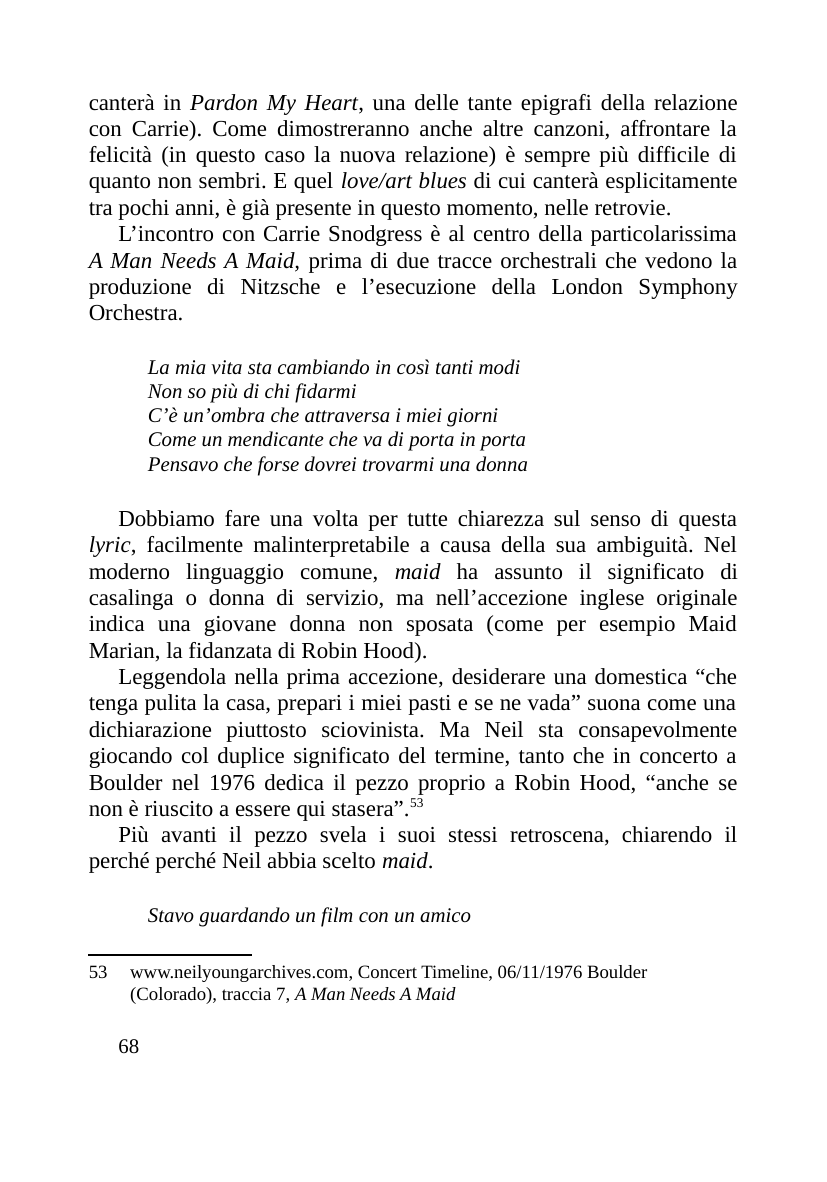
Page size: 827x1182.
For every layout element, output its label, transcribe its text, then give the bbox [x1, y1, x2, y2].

text Più avanti il pezzo svela i suoi stessi retroscena, chiarendo il perché perché Neil abbia scelto maid. [88, 821, 738, 874]
text Non so più di chi fidarmi [88, 379, 738, 403]
text www.neilyoungarchives.com, Concert Timeline, 06/11/1976 Boulder (Colorado), traccia 7, A Man Needs A Maid [88, 961, 738, 1004]
text Leggendola nella prima accezione, desiderare una domestica “che tenga pulita la casa, prepari i miei pasti e se ne vada” suona come una dichiarazione piuttosto sciovinista. Ma Neil sta consapevolmente giocando col duplice significato del termine, tanto che in concerto a Boulder nel 1976 dedica il pezzo proprio a Robin Hood, “anche se non è riuscito a essere qui stasera”. [88, 663, 738, 821]
text canterà in Pardon My Heart, una delle tante epigrafi della relazione con Carrie). Come dimostreranno anche altre canzoni, affrontare la felicità (in questo caso la nuova relazione) è sempre più difficile di quanto non sembri. E quel love/art blues di cui canterà esplicitamente tra pochi anni, è già presente in questo momento, nelle retrovie. [88, 88, 738, 220]
text Come un mendicante che va di porta in porta [88, 427, 738, 451]
text Stavo guardando un film con un amico [88, 903, 738, 927]
text Pensavo che forse dovrei trovarmi una donna [88, 451, 738, 476]
text C’è un’ombra che attraversa i miei giorni [88, 403, 738, 427]
text Dobbiamo fare una volta per tutte chiarezza sul senso di questa lyric, facilmente malinterpretabile a causa della sua ambiguità. Nel moderno linguaggio comune, maid ha assunto il significato di casalinga o donna di servizio, ma nell’accezione inglese originale indica una giovane donna non sposata (come per esempio Maid Marian, la fidanzata di Robin Hood). [88, 505, 738, 663]
text La mia vita sta cambiando in così tanti modi [88, 355, 738, 379]
text L’incontro con Carrie Snodgress è al centro della particolarissima A Man Needs A Maid, prima di due tracce orchestrali che vedono la produzione di Nitzsche e l’esecuzione della London Symphony Orchestra. [88, 220, 738, 326]
